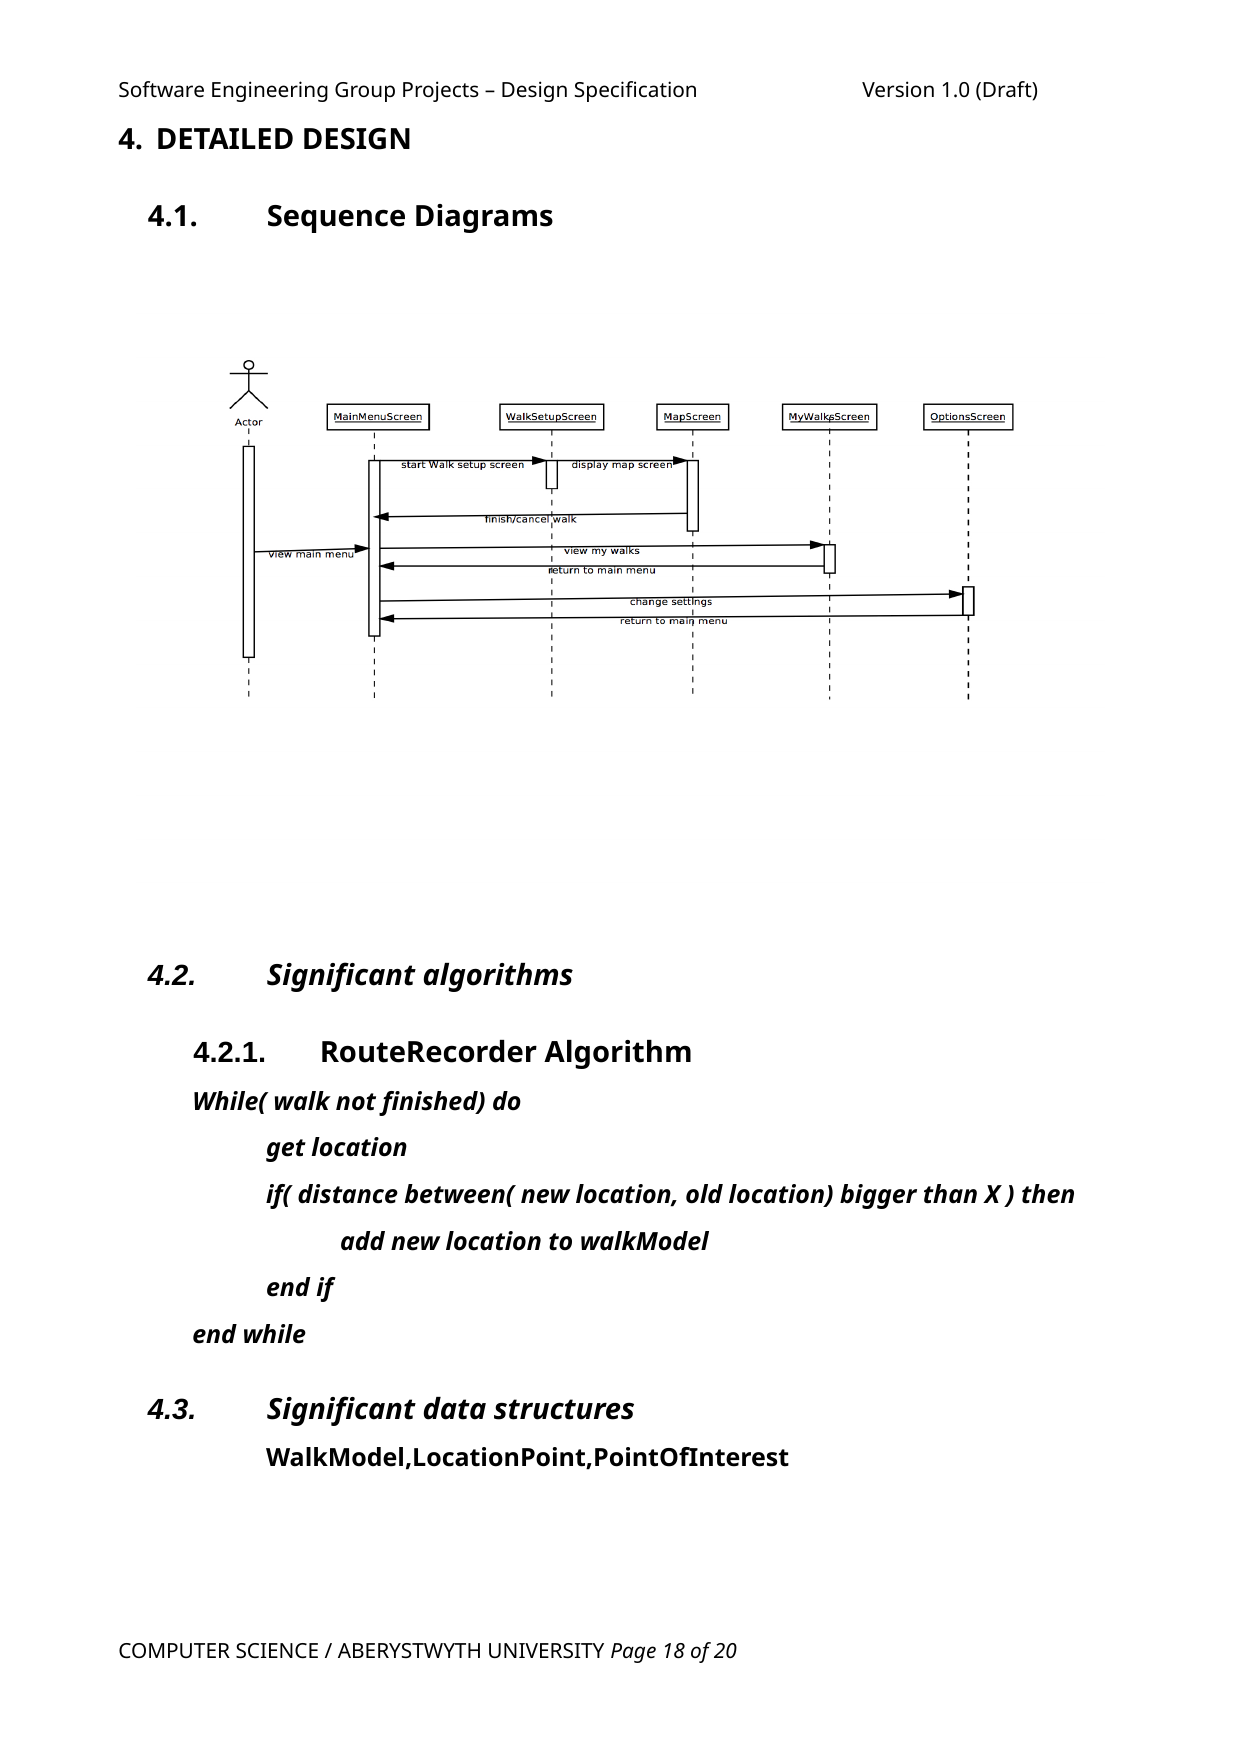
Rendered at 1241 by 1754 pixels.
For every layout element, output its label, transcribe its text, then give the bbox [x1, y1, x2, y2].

subtitle Significant algorithms [148, 954, 1122, 994]
text end while [192, 1316, 1122, 1350]
text While( walk not finished) do [192, 1083, 1122, 1118]
subtitle RouteRecorder Algorithm [193, 1031, 1122, 1071]
text add new location to walkModel [192, 1223, 1122, 1257]
subtitle Significant data structures [148, 1388, 1122, 1428]
text end if [192, 1270, 1122, 1304]
subtitle Sequence Diagrams [148, 195, 1122, 235]
text get location [192, 1130, 1122, 1164]
picture [136, 270, 1105, 883]
text WalkModel,LocationPoint,PointOfInterest [192, 1440, 1122, 1474]
subtitle DETAILED DESIGN [118, 118, 1122, 158]
text if( distance between( new location, old location) bigger than X ) then [192, 1177, 1122, 1211]
